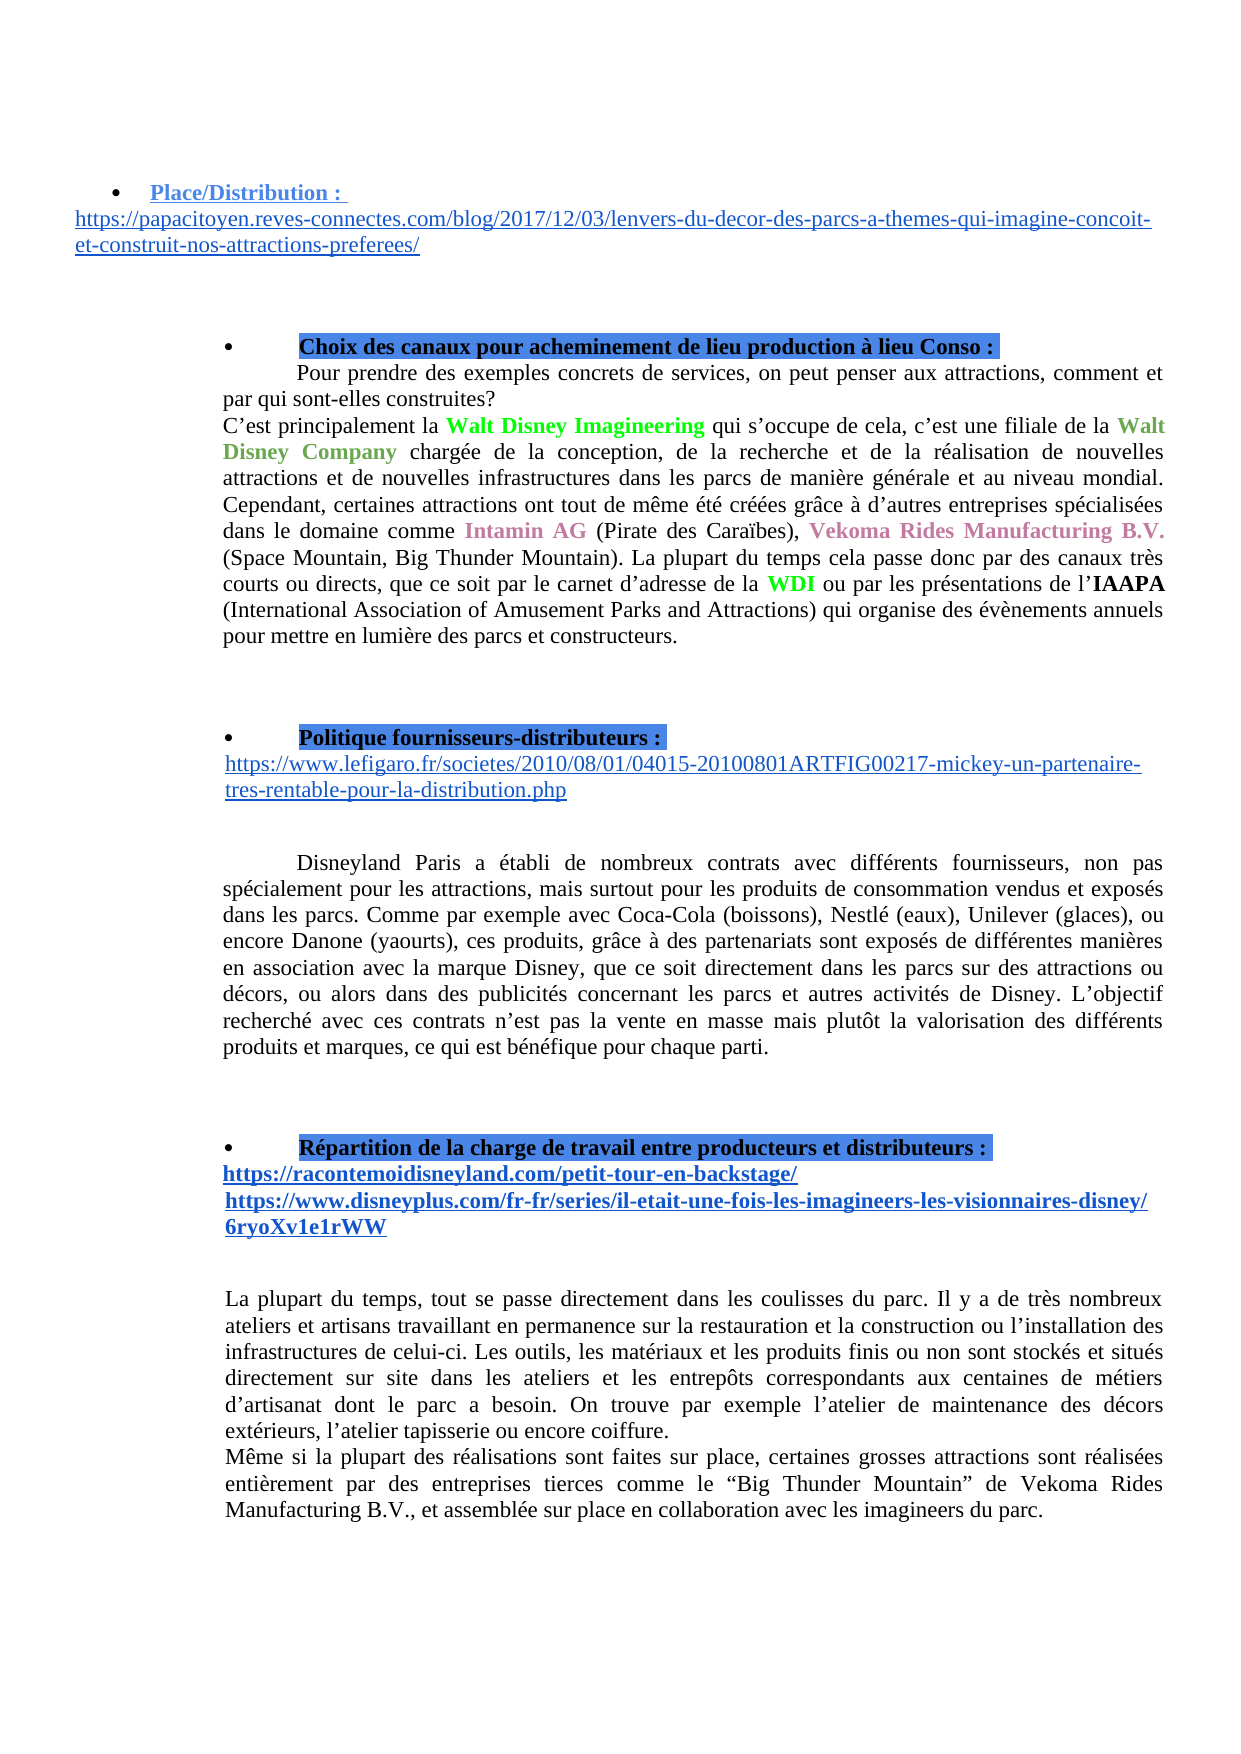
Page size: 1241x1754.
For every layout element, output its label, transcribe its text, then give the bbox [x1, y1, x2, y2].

text Pour prendre des exemples concrets de services, on peut penser aux attractions, comment et par qui sont-elles construites? [223, 359, 1165, 412]
text Disneyland Paris a établi de nombreux contrats avec différents fournisseurs, non pas spécialement pour les attractions, mais surtout pour les produits de consommation vendus et exposés dans les parcs. Comme par exemple avec Coca-Cola (boissons), Nestlé (eaux), Unilever (glaces), ou encore Danone (yaourts), ces produits, grâce à des partenariats sont exposés de différentes manières en association avec la marque Disney, que ce soit directement dans les parcs sur des attractions ou décors, ou alors dans des publicités concernant les parcs et autres activités de Disney. L’objectif recherché avec ces contrats n’est pas la vente en masse mais plutôt la valorisation des différents produits et marques, ce qui est bénéfique pour chaque parti. [223, 848, 1165, 1059]
text https://racontemoidisneyland.com/petit-tour-en-backstage/ [75, 1161, 1165, 1187]
text https://www.disneyplus.com/fr-fr/series/il-etait-une-fois-les-imagineers-les-visionnaires-disney/6ryoXv1e1rWW [225, 1187, 1165, 1239]
text La plupart du temps, tout se passe directement dans les coulisses du parc. Il y a de très nombreux ateliers et artisans travaillant en permanence sur la restauration et la construction ou l’installation des infrastructures de celui-ci. Les outils, les matériaux et les produits finis ou non sont stockés et situés directement sur site dans les ateliers et les entrepôts correspondants aux centaines de métiers d’artisanat dont le parc a besoin. On trouve par exemple l’atelier de maintenance des décors extérieurs, l’atelier tapisserie ou encore coiffure. [225, 1285, 1165, 1443]
list Choix des canaux pour acheminement de lieu production à lieu Conso : [225, 333, 1165, 359]
list Répartition de la charge de travail entre producteurs et distributeurs : [225, 1134, 1165, 1161]
list Politique fournisseurs-distributeurs : [225, 724, 1165, 750]
text https://papacitoyen.reves-connectes.com/blog/2017/12/03/lenvers-du-decor-des-parcs-a-themes-qui-imagine-concoit-et-construit-nos-attractions-preferees/ [75, 205, 1165, 258]
text C’est principalement la Walt Disney Imagineering qui s’occupe de cela, c’est une filiale de la Walt Disney Company chargée de la conception, de la recherche et de la réalisation de nouvelles attractions et de nouvelles infrastructures dans les parcs de manière générale et au niveau mondial. Cependant, certaines attractions ont tout de même été créées grâce à d’autres entreprises spécialisées dans le domaine comme Intamin AG (Pirate des Caraïbes), Vekoma Rides Manufacturing B.V. (Space Mountain, Big Thunder Mountain). La plupart du temps cela passe donc par des canaux très courts ou directs, que ce soit par le carnet d’adresse de la WDI ou par les présentations de l’IAAPA (International Association of Amusement Parks and Attractions) qui organise des évènements annuels pour mettre en lumière des parcs et constructeurs. [223, 412, 1165, 649]
text Même si la plupart des réalisations sont faites sur place, certaines grosses attractions sont réalisées entièrement par des entreprises tierces comme le “Big Thunder Mountain” de Vekoma Rides Manufacturing B.V., et assemblée sur place en collaboration avec les imagineers du parc. [225, 1443, 1165, 1522]
list Place/Distribution : [112, 179, 1165, 205]
text https://www.lefigaro.fr/societes/2010/08/01/04015-20100801ARTFIG00217-mickey-un-partenaire-tres-rentable-pour-la-distribution.php [225, 750, 1165, 803]
